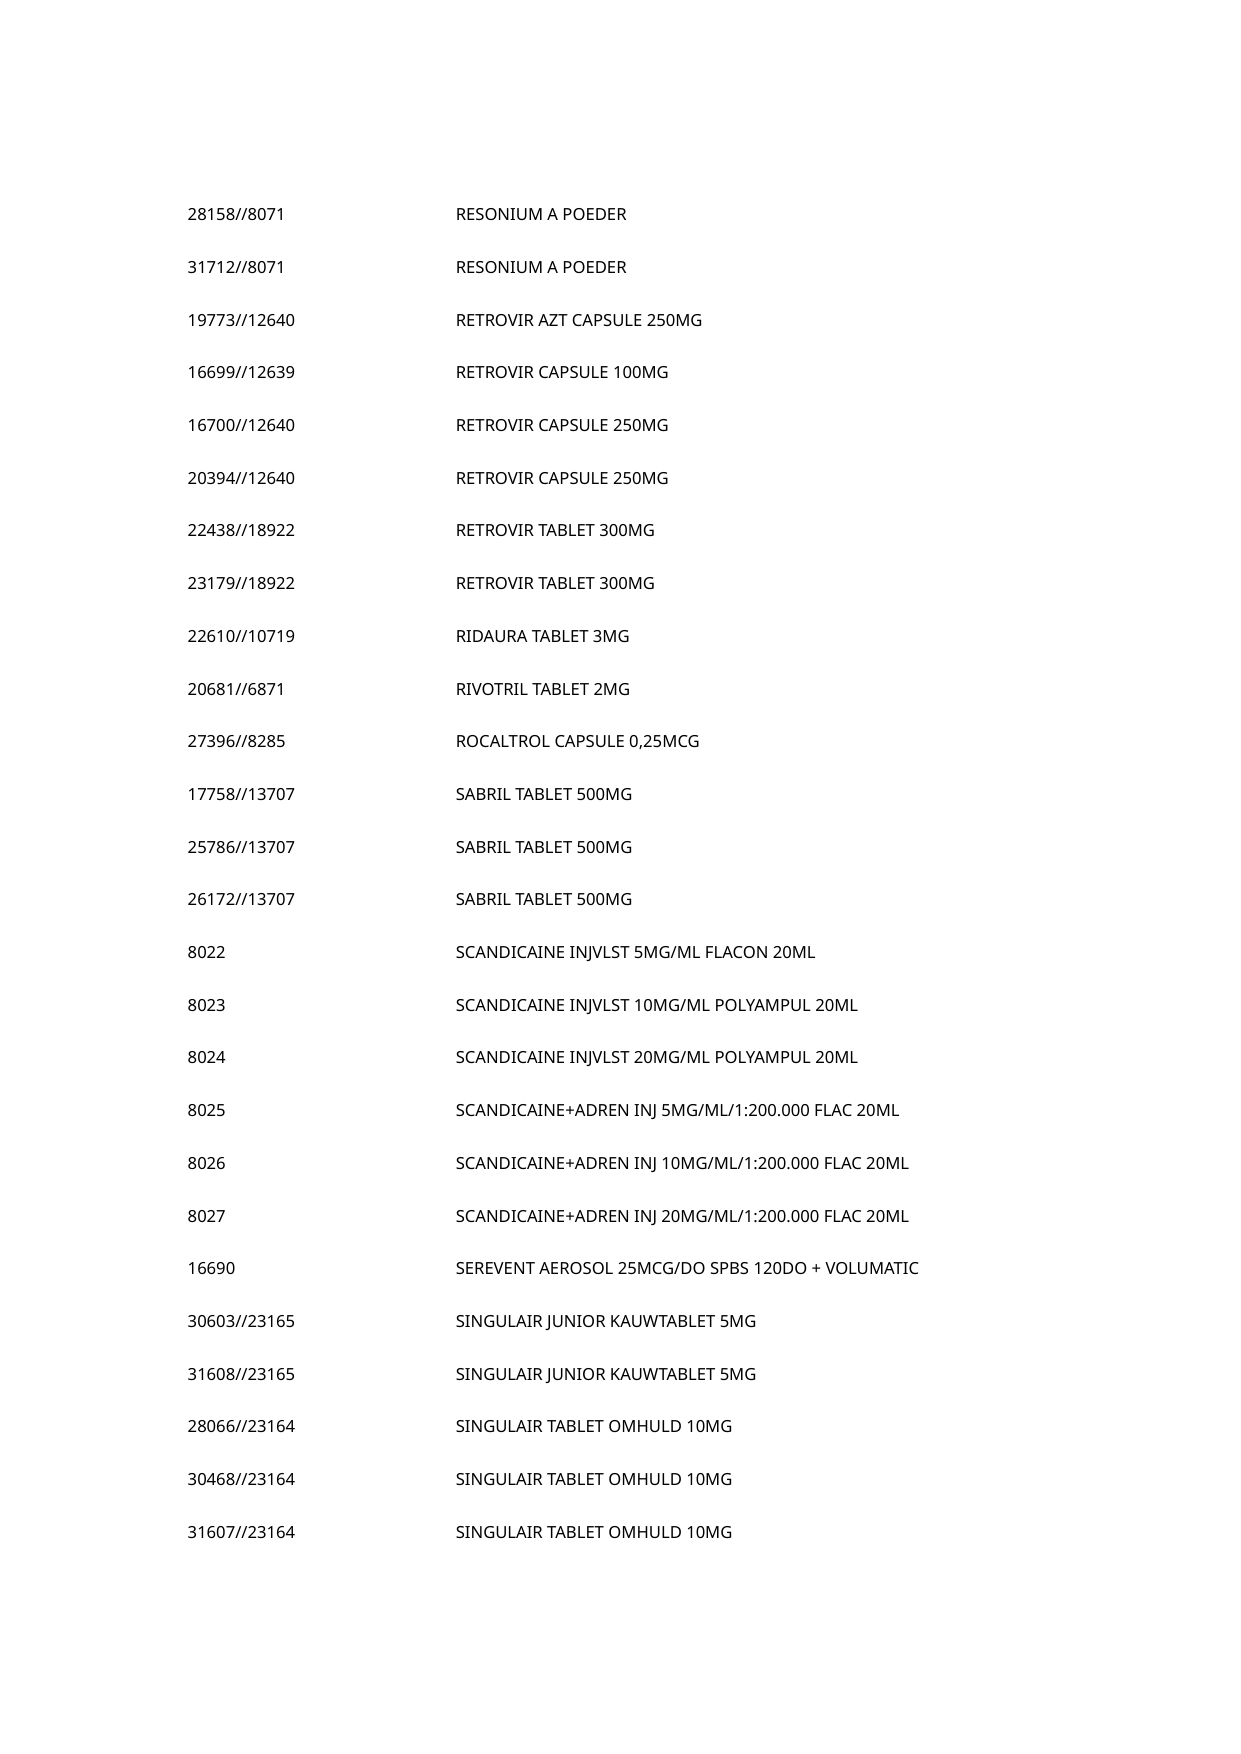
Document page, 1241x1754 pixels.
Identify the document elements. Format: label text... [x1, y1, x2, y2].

table_cell 8024 [188, 1046, 456, 1099]
table_cell 8025 [188, 1099, 456, 1151]
table_cell 8026 [188, 1151, 456, 1204]
table_cell 22438//18922 [188, 519, 456, 572]
table_cell 19773//12640 [188, 308, 456, 361]
table_cell SCANDICAINE INJVLST 10MG/ML POLYAMPUL 20ML [456, 993, 1053, 1046]
table_cell 28066//23164 [188, 1415, 456, 1468]
table_cell SINGULAIR TABLET OMHULD 10MG [456, 1468, 1053, 1520]
table_cell SABRIL TABLET 500MG [456, 783, 1053, 835]
table_cell 31607//23164 [188, 1520, 456, 1543]
table_cell 28158//8071 [188, 203, 456, 255]
table_cell 23179//18922 [188, 572, 456, 624]
table_cell 16700//12640 [188, 414, 456, 466]
table_cell SCANDICAINE INJVLST 5MG/ML FLACON 20ML [456, 941, 1053, 993]
table_cell 8023 [188, 993, 456, 1046]
table_cell 27396//8285 [188, 730, 456, 782]
table_cell 26172//13707 [188, 888, 456, 941]
table_cell RETROVIR CAPSULE 100MG [456, 361, 1053, 413]
table_cell 22610//10719 [188, 624, 456, 677]
table_cell RETROVIR CAPSULE 250MG [456, 466, 1053, 519]
table_cell SCANDICAINE+ADREN INJ 10MG/ML/1:200.000 FLAC 20ML [456, 1151, 1053, 1204]
table_cell ROCALTROL CAPSULE 0,25MCG [456, 730, 1053, 782]
table_cell SCANDICAINE+ADREN INJ 5MG/ML/1:200.000 FLAC 20ML [456, 1099, 1053, 1151]
table_cell SCANDICAINE+ADREN INJ 20MG/ML/1:200.000 FLAC 20ML [456, 1204, 1053, 1257]
table_cell 8027 [188, 1204, 456, 1257]
table_cell RETROVIR TABLET 300MG [456, 519, 1053, 572]
table_cell RETROVIR CAPSULE 250MG [456, 414, 1053, 466]
table_cell 30603//23165 [188, 1310, 456, 1362]
table_cell RIVOTRIL TABLET 2MG [456, 677, 1053, 730]
table_cell SINGULAIR JUNIOR KAUWTABLET 5MG [456, 1362, 1053, 1415]
table_cell 31712//8071 [188, 255, 456, 308]
table_cell 25786//13707 [188, 835, 456, 888]
table_cell RETROVIR AZT CAPSULE 250MG [456, 308, 1053, 361]
table_cell 20394//12640 [188, 466, 456, 519]
table_cell 17758//13707 [188, 783, 456, 835]
table_cell RIDAURA TABLET 3MG [456, 624, 1053, 677]
table_cell 31608//23165 [188, 1362, 456, 1415]
table_cell RESONIUM A POEDER [456, 255, 1053, 308]
table_cell [188, 150, 456, 203]
table_cell SINGULAIR TABLET OMHULD 10MG [456, 1520, 1053, 1543]
table_cell SABRIL TABLET 500MG [456, 888, 1053, 941]
table_cell SEREVENT AEROSOL 25MCG/DO SPBS 120DO + VOLUMATIC [456, 1257, 1053, 1309]
table_cell 30468//23164 [188, 1468, 456, 1520]
table_cell 16690 [188, 1257, 456, 1309]
table_cell SABRIL TABLET 500MG [456, 835, 1053, 888]
table_cell RETROVIR TABLET 300MG [456, 572, 1053, 624]
table_cell SINGULAIR TABLET OMHULD 10MG [456, 1415, 1053, 1468]
table_cell SINGULAIR JUNIOR KAUWTABLET 5MG [456, 1310, 1053, 1362]
table_cell 16699//12639 [188, 361, 456, 413]
table_cell [456, 150, 1053, 203]
table_cell RESONIUM A POEDER [456, 203, 1053, 255]
table_cell SCANDICAINE INJVLST 20MG/ML POLYAMPUL 20ML [456, 1046, 1053, 1099]
table_cell 20681//6871 [188, 677, 456, 730]
table_cell 8022 [188, 941, 456, 993]
